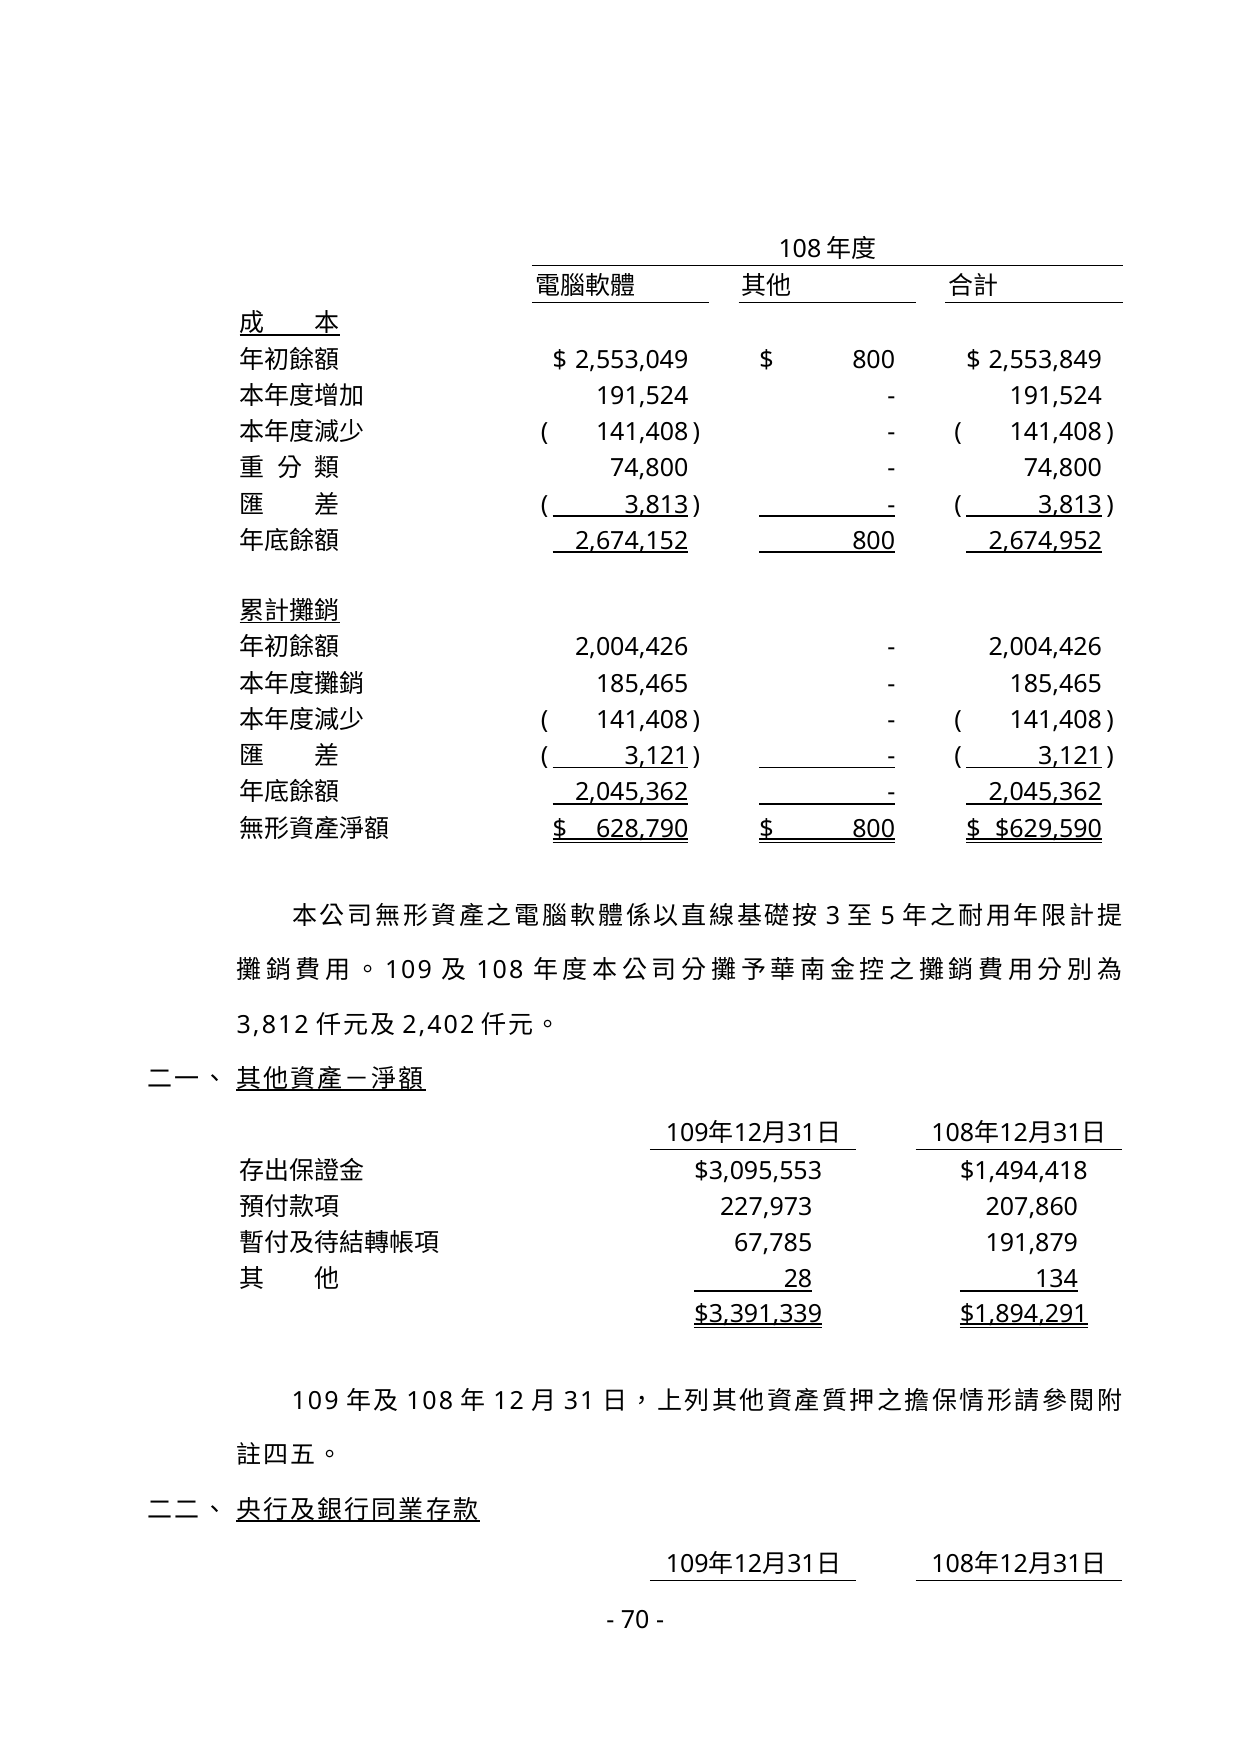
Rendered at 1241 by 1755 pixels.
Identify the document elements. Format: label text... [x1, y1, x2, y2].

table_cell [856, 1186, 916, 1223]
table_cell 年底餘額 [236, 520, 502, 557]
table_cell [856, 1223, 916, 1259]
table_cell 191,524 [532, 375, 709, 412]
table_cell [532, 557, 709, 627]
table_cell 227,973 [650, 1186, 856, 1223]
table_header [591, 1113, 650, 1149]
table_cell [502, 557, 532, 627]
table_cell - [739, 484, 916, 520]
table_cell $ $629,590 [945, 808, 1122, 844]
table_cell 28 [650, 1259, 856, 1295]
table_cell $ 3,095,553 [650, 1150, 856, 1186]
table_cell [916, 736, 945, 772]
table_cell 207,860 [916, 1186, 1122, 1223]
table_cell [856, 1259, 916, 1295]
table_cell 191,879 [916, 1223, 1122, 1259]
table_cell - [739, 736, 916, 772]
table_cell [709, 520, 738, 557]
table_cell $ 2,553,049 [532, 339, 709, 375]
table_cell [236, 1295, 591, 1329]
table_cell $ 1,894,291 [916, 1295, 1122, 1329]
table_cell - [739, 375, 916, 412]
table_cell 67,785 [650, 1223, 856, 1259]
table_header [856, 1113, 916, 1149]
table_cell [916, 772, 945, 808]
table_cell [739, 303, 916, 339]
table_cell 2,674,152 [532, 520, 709, 557]
table_cell 本年度增加 [236, 375, 502, 412]
table_cell [502, 448, 532, 484]
table_cell $ 3,391,339 [650, 1295, 856, 1329]
table_cell [916, 339, 945, 375]
table_header 109年12月31日 [650, 1113, 856, 1149]
table_cell $ 2,553,849 [945, 339, 1122, 375]
table_cell [945, 557, 1122, 627]
table_cell 134 [916, 1259, 1122, 1295]
table_cell [916, 302, 945, 339]
table_cell [502, 663, 532, 699]
table_cell 2,004,426 [945, 627, 1122, 663]
table_cell 其 他 [236, 1259, 591, 1295]
table_cell 年初餘額 [236, 339, 502, 375]
table_cell $ 800 [739, 339, 916, 375]
table_cell 本年度攤銷 [236, 663, 502, 699]
table_cell 匯 差 [236, 736, 502, 772]
table_header [236, 228, 502, 264]
table_cell [709, 699, 738, 736]
table_cell [591, 1186, 650, 1223]
table_cell 暫付及待結轉帳項 [236, 1223, 591, 1259]
table_cell 74,800 [945, 448, 1122, 484]
table_cell - [739, 772, 916, 808]
table_cell [502, 484, 532, 520]
table_cell 年底餘額 [236, 772, 502, 808]
table_header 108年12月31日 [916, 1544, 1122, 1580]
table_header [502, 228, 532, 264]
table_cell - [739, 699, 916, 736]
table_cell [709, 808, 738, 844]
table_cell 185,465 [532, 663, 709, 699]
table_cell ( 141,408 ) [945, 412, 1122, 448]
table_cell 無形資產淨額 [236, 808, 502, 844]
table_header [591, 1544, 650, 1580]
table_header [236, 1113, 591, 1149]
table_cell - [739, 412, 916, 448]
table_cell [916, 808, 945, 844]
table_cell [709, 266, 738, 302]
table_cell [502, 339, 532, 375]
table_cell [591, 1223, 650, 1259]
table_cell [709, 302, 738, 339]
table_cell [532, 303, 709, 339]
table_cell [916, 699, 945, 736]
table_cell - [739, 627, 916, 663]
table_cell [856, 1149, 916, 1186]
table_cell [502, 772, 532, 808]
table_cell 2,674,952 [945, 520, 1122, 557]
table_cell ( 3,121 ) [945, 736, 1122, 772]
text 二一、 其他資產－淨額 [148, 1058, 1122, 1095]
table_cell 累計攤銷 [236, 557, 502, 627]
table_cell ( 3,813 ) [945, 484, 1122, 520]
table_cell ( 3,121 ) [532, 736, 709, 772]
table_cell [709, 772, 738, 808]
table_cell 匯 差 [236, 484, 502, 520]
table_header 109年12月31日 [650, 1544, 856, 1580]
table_cell [916, 557, 945, 627]
table_cell 2,004,426 [532, 627, 709, 663]
table_cell [591, 1149, 650, 1186]
table_cell 重 分 類 [236, 448, 502, 484]
table_cell 191,524 [945, 375, 1122, 412]
table_cell 其他 [739, 266, 916, 302]
table_cell [502, 627, 532, 663]
table_cell [502, 375, 532, 412]
text 本公司無形資產之電腦軟體係以直線基礎按3至5年之耐用年限計提攤銷費用。109及108年度本公司分攤予華南金控之攤銷費用分別為3,812仟元及2,402仟元。 [236, 895, 1122, 1040]
table_cell 年初餘額 [236, 627, 502, 663]
table_cell 2,045,362 [945, 772, 1122, 808]
table_cell $ 628,790 [532, 808, 709, 844]
table_cell [502, 736, 532, 772]
table_cell [502, 808, 532, 844]
table_cell $ 800 [739, 808, 916, 844]
table_cell ( 141,408 ) [532, 412, 709, 448]
table_cell 預付款項 [236, 1186, 591, 1223]
table_cell 電腦軟體 [532, 266, 709, 302]
table_cell 本年度減少 [236, 412, 502, 448]
table_cell 800 [739, 520, 916, 557]
table_cell [709, 375, 738, 412]
table_cell 成 本 [236, 302, 502, 339]
table_cell ( 141,408 ) [945, 699, 1122, 736]
table_cell [916, 266, 945, 302]
table_cell [945, 303, 1122, 339]
table_header [856, 1544, 916, 1580]
table_cell [916, 520, 945, 557]
table_cell [709, 339, 738, 375]
table_cell 185,465 [945, 663, 1122, 699]
table_header [236, 1544, 591, 1580]
table_cell [502, 302, 532, 339]
text 二二、 央行及銀行同業存款 [148, 1489, 1122, 1525]
table_cell [709, 736, 738, 772]
table_header 108年12月31日 [916, 1113, 1122, 1149]
table_cell [916, 448, 945, 484]
table_cell ( 141,408 ) [532, 699, 709, 736]
table_cell [709, 412, 738, 448]
table_cell - [739, 448, 916, 484]
table_cell [916, 663, 945, 699]
table_cell [502, 265, 532, 302]
text 109年及108年12月31日，上列其他資產質押之擔保情形請參閱附註四五。 [236, 1380, 1122, 1471]
table_cell [502, 412, 532, 448]
table_cell [739, 557, 916, 627]
table_cell 合計 [945, 266, 1122, 302]
table_cell [709, 484, 738, 520]
table_cell - [739, 663, 916, 699]
table_cell [856, 1295, 916, 1329]
table_cell $ 1,494,418 [916, 1150, 1122, 1186]
table_cell [236, 265, 502, 302]
table_cell 存出保證金 [236, 1149, 591, 1186]
table_cell [709, 663, 738, 699]
table_cell [502, 699, 532, 736]
table_cell [591, 1259, 650, 1295]
table_cell 本年度減少 [236, 699, 502, 736]
table_cell 74,800 [532, 448, 709, 484]
table_cell [916, 375, 945, 412]
table_cell [709, 448, 738, 484]
table_cell [591, 1295, 650, 1329]
table_header 108年度 [532, 228, 1122, 264]
table_cell [916, 627, 945, 663]
table_cell [916, 412, 945, 448]
table_cell [709, 557, 738, 627]
table_cell ( 3,813 ) [532, 484, 709, 520]
table_cell [502, 520, 532, 557]
table_cell [709, 627, 738, 663]
table_cell [916, 484, 945, 520]
table_cell 2,045,362 [532, 772, 709, 808]
